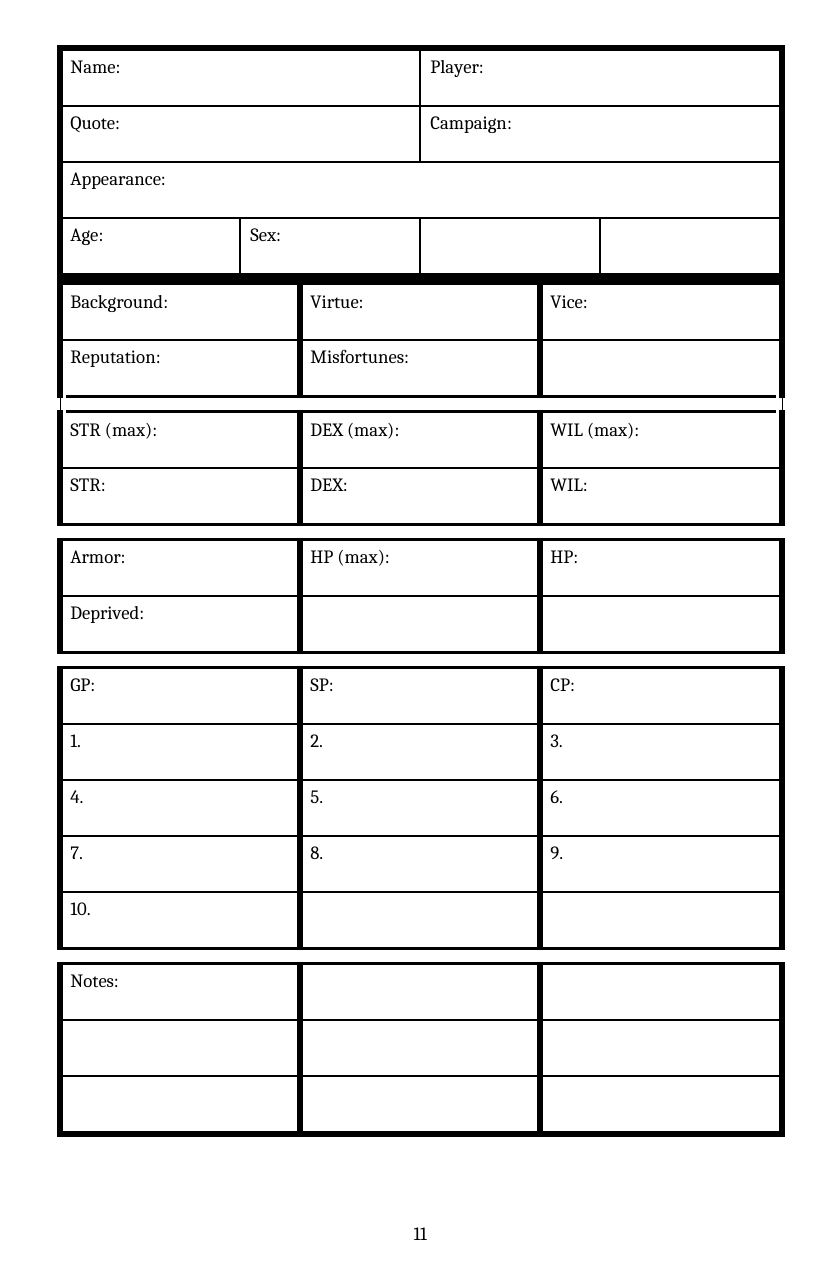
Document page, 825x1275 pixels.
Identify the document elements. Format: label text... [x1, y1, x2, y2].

table_cell [303, 893, 537, 947]
table_cell 7. [63, 837, 297, 891]
table_cell 2. [303, 725, 537, 779]
table_cell [543, 965, 779, 1019]
table_cell [543, 341, 779, 395]
table_cell [300, 950, 540, 962]
table_cell SP: [303, 669, 537, 723]
table_cell WIL (max): [543, 410, 779, 467]
table_cell [601, 219, 779, 273]
table_header Name: [63, 51, 419, 105]
table_cell [540, 395, 782, 410]
table_cell Quote: [63, 107, 419, 161]
table_cell [543, 893, 779, 947]
table_header Background: [63, 285, 297, 339]
table_cell [300, 526, 540, 538]
table_cell [63, 1021, 297, 1075]
table_cell [60, 526, 300, 538]
table_cell [540, 654, 782, 666]
table_cell HP: [543, 541, 779, 595]
table_cell [300, 398, 540, 410]
table_cell STR (max): [63, 410, 297, 467]
table_cell Armor: [63, 541, 297, 595]
table_cell Deprived: [63, 597, 297, 651]
table_cell [303, 1021, 537, 1075]
table_cell 6. [543, 781, 779, 835]
table_cell [540, 526, 782, 538]
table_cell Reputation: [63, 341, 297, 395]
table_cell [63, 1077, 297, 1131]
table_cell HP (max): [303, 541, 537, 595]
table_cell Notes: [63, 965, 297, 1019]
table_cell Age: [63, 219, 239, 273]
table_cell [543, 1021, 779, 1075]
table_header Virtue: [303, 285, 537, 339]
table_cell [61, 395, 300, 410]
table_header Player: [421, 51, 779, 105]
table_cell 5. [303, 781, 537, 835]
table_cell 9. [543, 837, 779, 891]
table_cell [60, 654, 300, 666]
table_cell [543, 1077, 779, 1131]
table_cell GP: [63, 669, 297, 723]
table_cell 3. [543, 725, 779, 779]
table_cell [303, 597, 537, 651]
table_cell DEX (max): [303, 413, 537, 467]
table_cell [303, 1077, 537, 1131]
table_cell WIL: [543, 469, 779, 523]
table_cell Appearance: [63, 163, 779, 217]
table_header Vice: [543, 285, 779, 339]
table_cell 8. [303, 837, 537, 891]
table_cell Misfortunes: [303, 341, 537, 395]
table_cell [60, 950, 300, 962]
table_cell 10. [63, 893, 297, 947]
table_cell Sex: [241, 219, 419, 273]
table_cell [540, 950, 782, 962]
table_cell [300, 654, 540, 666]
table_cell CP: [543, 669, 779, 723]
table_cell 1. [63, 725, 297, 779]
table_cell [543, 597, 779, 651]
table_cell 4. [63, 781, 297, 835]
table_cell [303, 965, 537, 1019]
table_cell DEX: [303, 469, 537, 523]
table_cell Campaign: [421, 107, 779, 161]
table_cell [421, 219, 599, 273]
table_cell STR: [63, 469, 297, 523]
